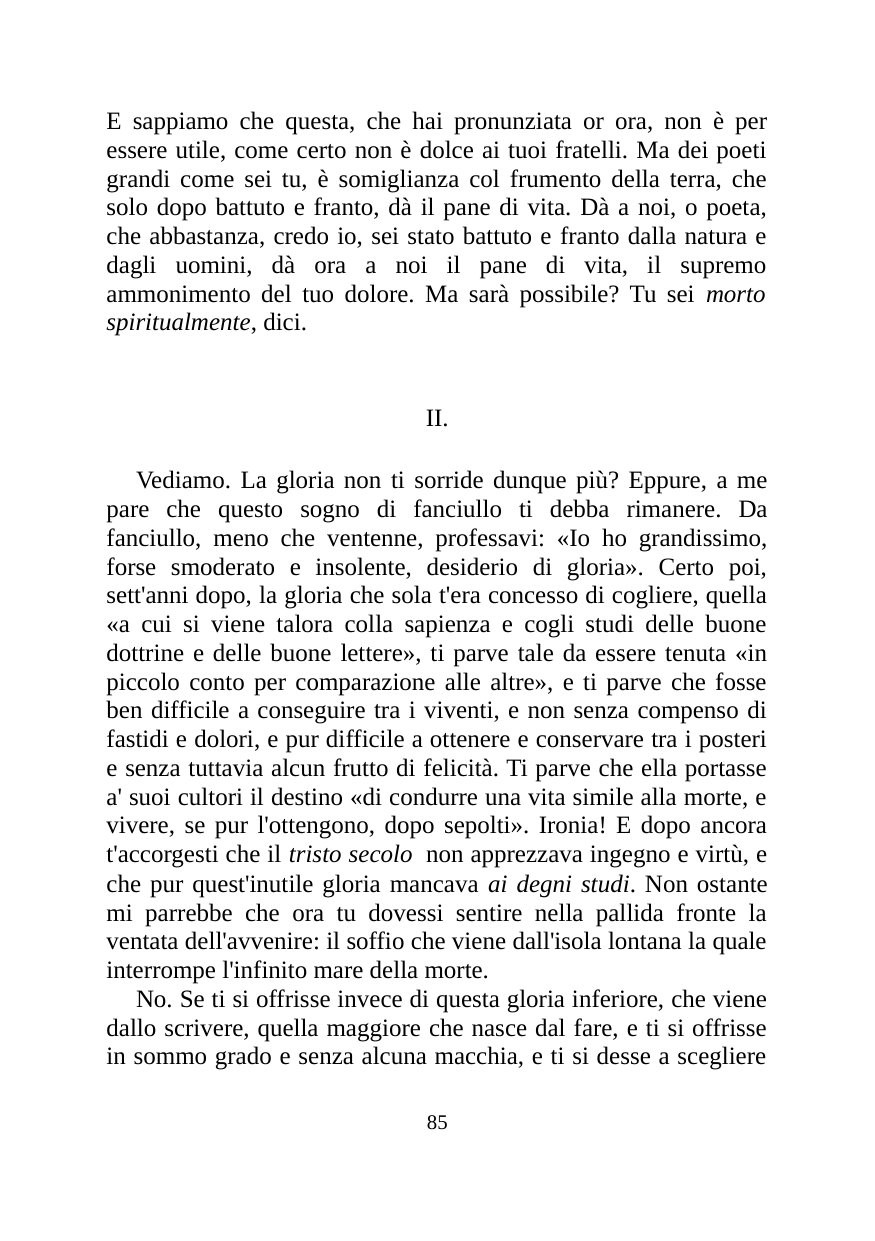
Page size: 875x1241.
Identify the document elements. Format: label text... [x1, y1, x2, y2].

text Vediamo. La gloria non ti sorride dunque più? Eppure, a me pare che questo sogno di fanciullo ti debba rimanere. Da fanciullo, meno che ventenne, professavi: «Io ho grandissimo, forse smoderato e insolente, desiderio di gloria». Certo poi, sett'anni dopo, la gloria che sola t'era concesso di cogliere, quella «a cui si viene talora colla sapienza e cogli studi delle buone dottrine e delle buone lettere», ti parve tale da essere tenuta «in piccolo conto per comparazione alle altre», e ti parve che fosse ben difficile a conseguire tra i viventi, e non senza compenso di fastidi e dolori, e pur difficile a ottenere e conservare tra i posteri e senza tuttavia alcun frutto di felicità. Ti parve che ella portasse a' suoi cultori il destino «di condurre una vita simile alla morte, e vivere, se pur l'ottengono, dopo sepolti». Ironia! E dopo ancora t'accorgesti che il tristo secolo non apprezzava ingegno e virtù, e che pur quest'inutile gloria mancava ai degni studi. Non ostante mi parrebbe che ora tu dovessi sentire nella pallida fronte la ventata dell'avvenire: il soffio che viene dall'isola lontana la quale interrompe l'infinito mare della morte. [106, 466, 768, 984]
text II. [106, 403, 768, 432]
text E sappiamo che questa, che hai pronunziata or ora, non è per essere utile, come certo non è dolce ai tuoi fratelli. Ma dei poeti grandi come sei tu, è somiglianza col frumento della terra, che solo dopo battuto e franto, dà il pane di vita. Dà a noi, o poeta, che abbastanza, credo io, sei stato battuto e franto dalla natura e dagli uomini, dà ora a noi il pane di vita, il supremo ammonimento del tuo dolore. Ma sarà possibile? Tu sei morto spiritualmente, dici. [106, 106, 768, 336]
text No. Se ti si offrisse invece di questa gloria inferiore, che viene dallo scrivere, quella maggiore che nasce dal fare, e ti si offrisse in sommo grado e senza alcuna macchia, e ti si desse a scegliere [106, 984, 768, 1070]
